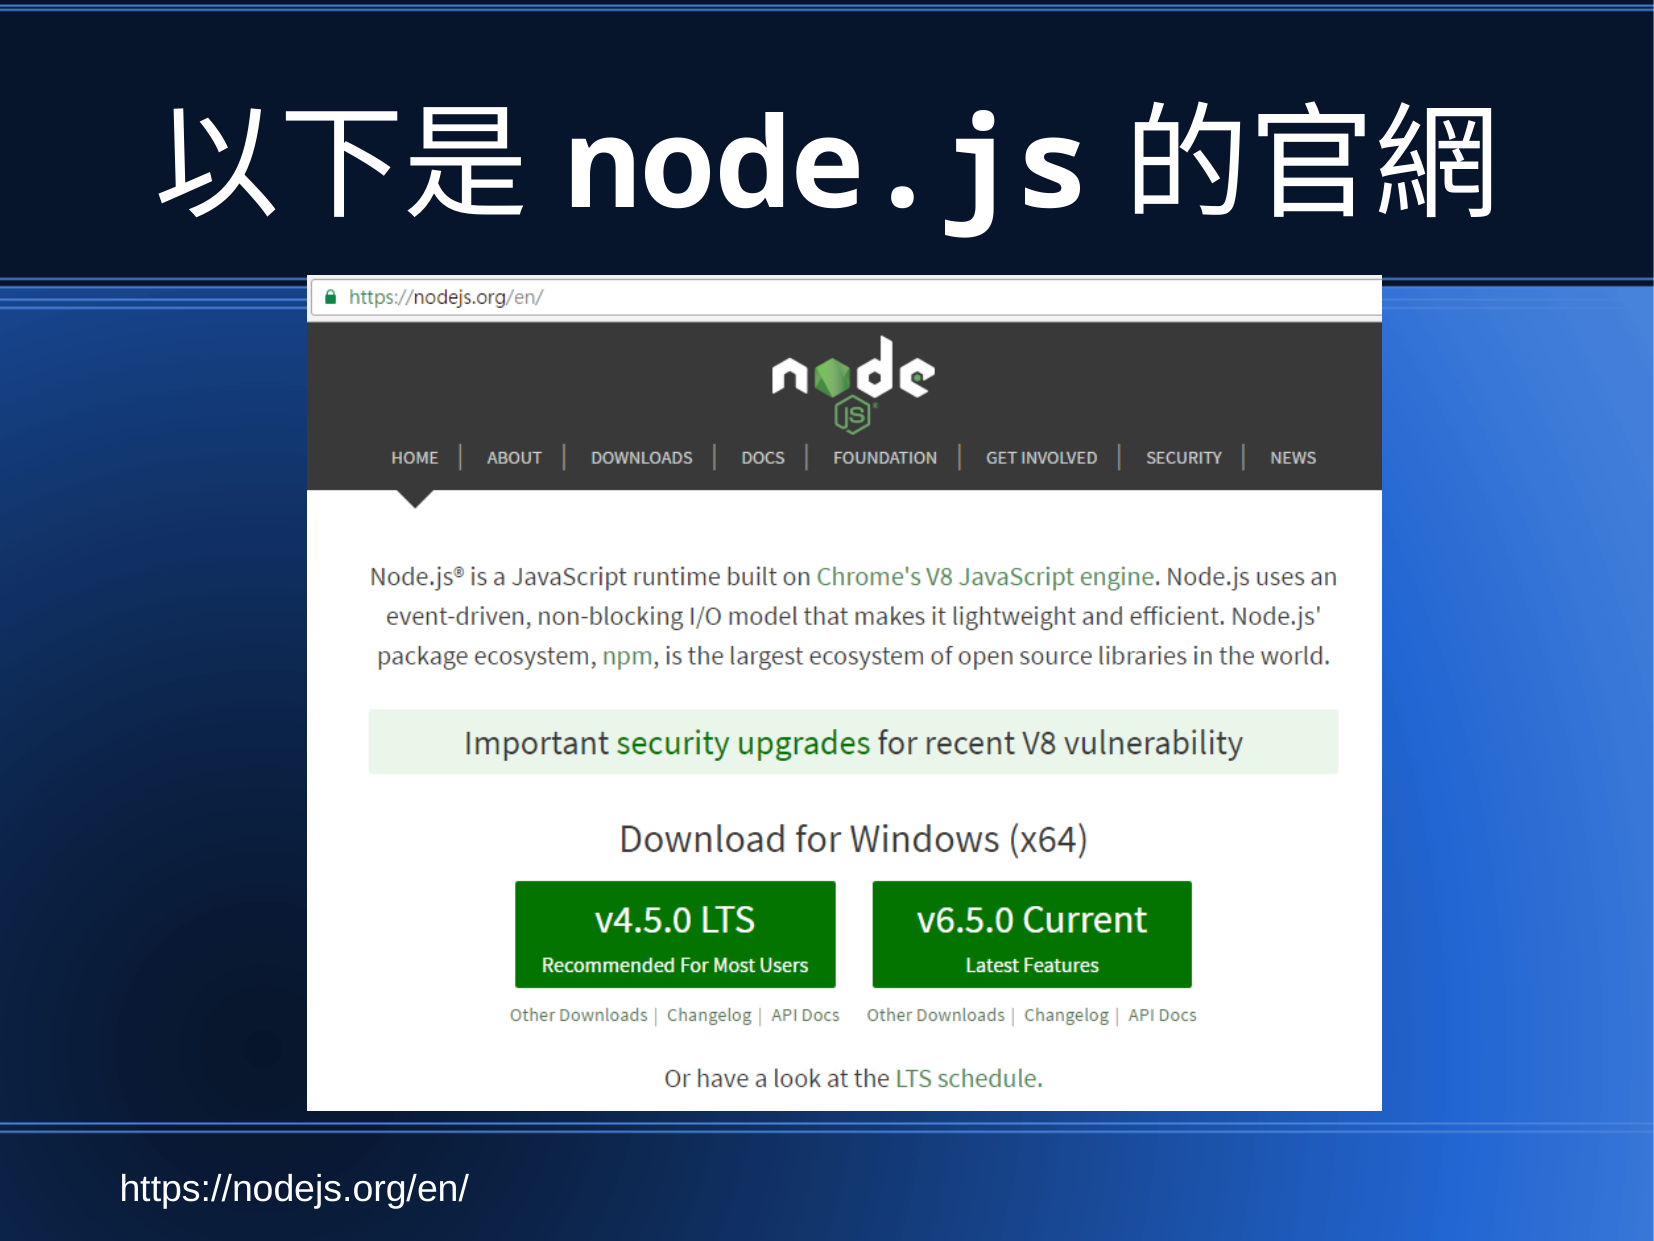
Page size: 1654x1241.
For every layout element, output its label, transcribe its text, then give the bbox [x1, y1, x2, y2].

picture [0, 0, 1654, 1241]
title 以下是node.js的官網 [82, 49, 1571, 257]
text_box https://nodejs.org/en/ [104, 1159, 485, 1217]
